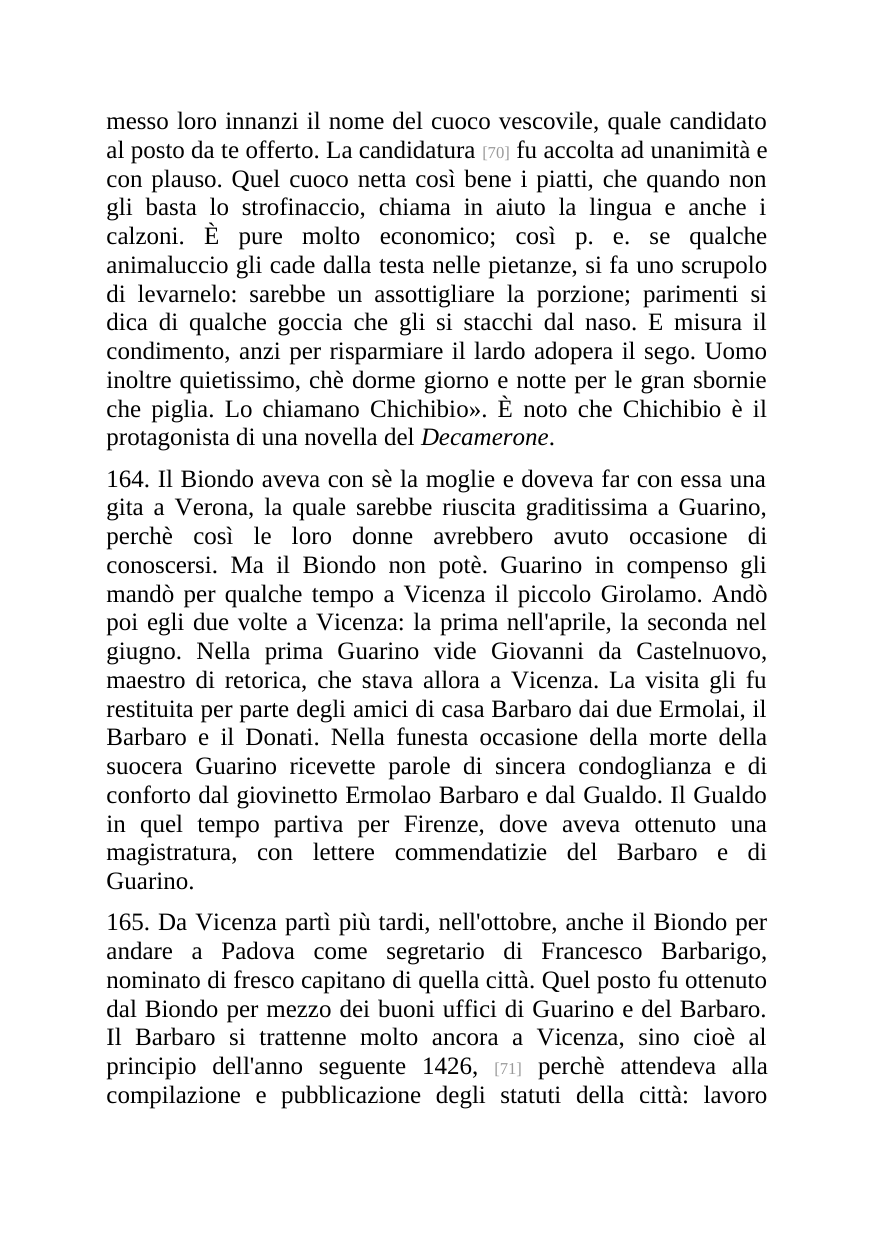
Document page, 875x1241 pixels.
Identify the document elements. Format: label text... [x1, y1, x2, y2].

text 164. Il Biondo aveva con sè la moglie e doveva far con essa una gita a Verona, la quale sarebbe riuscita graditissima a Guarino, perchè così le loro donne avrebbero avuto occasione di conoscersi. Ma il Biondo non potè. Guarino in compenso gli mandò per qualche tempo a Vicenza il piccolo Girolamo. Andò poi egli due volte a Vicenza: la prima nell'aprile, la seconda nel giugno. Nella prima Guarino vide Giovanni da Castelnuovo, maestro di retorica, che stava allora a Vicenza. La visita gli fu restituita per parte degli amici di casa Barbaro dai due Ermolai, il Barbaro e il Donati. Nella funesta occasione della morte della suocera Guarino ricevette parole di sincera condoglianza e di conforto dal giovinetto Ermolao Barbaro e dal Gualdo. Il Gualdo in quel tempo partiva per Firenze, dove aveva ottenuto una magistratura, con lettere commendatizie del Barbaro e di Guarino. [106, 464, 768, 895]
text messo loro innanzi il nome del cuoco vescovile, quale candidato al posto da te offerto. La candidatura [70] fu accolta ad unanimità e con plauso. Quel cuoco netta così bene i piatti, che quando non gli basta lo strofinaccio, chiama in aiuto la lingua e anche i calzoni. È pure molto economico; così p. e. se qualche animaluccio gli cade dalla testa nelle pietanze, si fa uno scrupolo di levarnelo: sarebbe un assottigliare la porzione; parimenti si dica di qualche goccia che gli si stacchi dal naso. E misura il condimento, anzi per risparmiare il lardo adopera il sego. Uomo inoltre quietissimo, chè dorme giorno e notte per le gran sbornie che piglia. Lo chiamano Chichibio». È noto che Chichibio è il protagonista di una novella del Decamerone. [106, 106, 768, 451]
text 165. Da Vicenza partì più tardi, nell'ottobre, anche il Biondo per andare a Padova come segretario di Francesco Barbarigo, nominato di fresco capitano di quella città. Quel posto fu ottenuto dal Biondo per mezzo dei buoni uffici di Guarino e del Barbaro. Il Barbaro si trattenne molto ancora a Vicenza, sino cioè al principio dell'anno seguente 1426, [71] perchè attendeva alla compilazione e pubblicazione degli statuti della città: lavoro [106, 907, 768, 1109]
